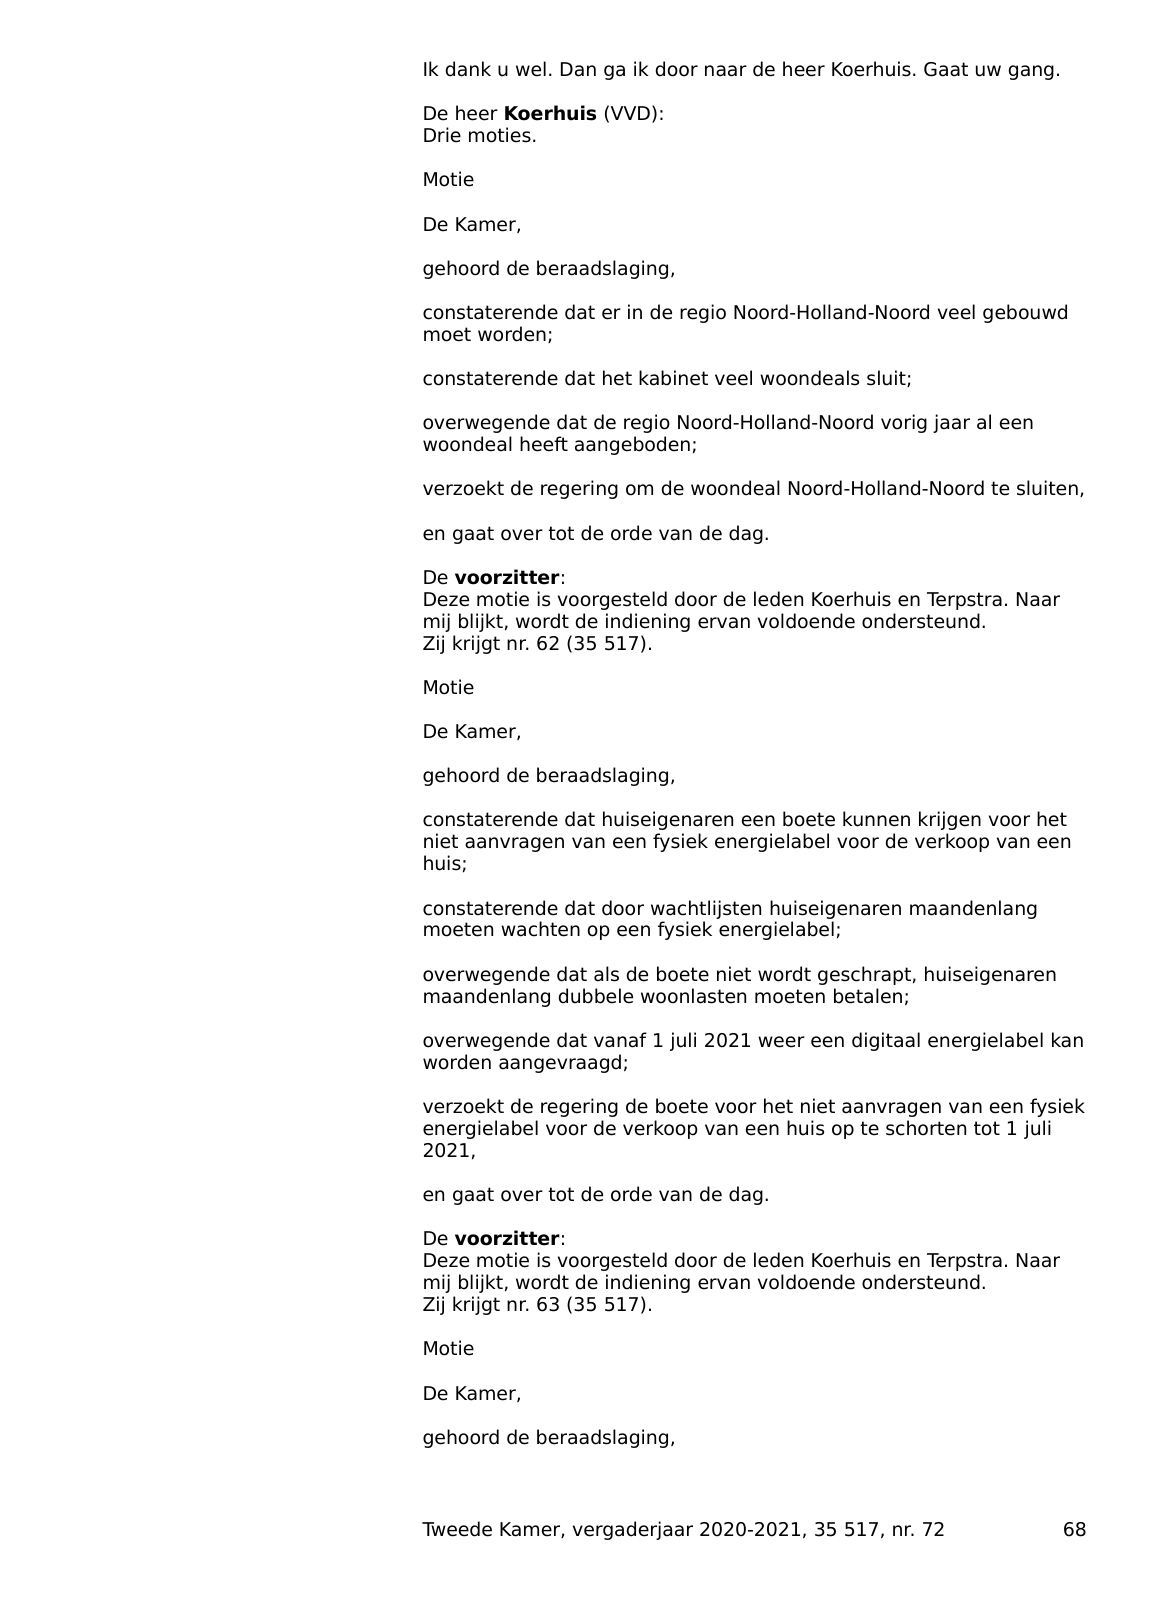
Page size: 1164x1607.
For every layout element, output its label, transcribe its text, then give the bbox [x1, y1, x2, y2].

text De heer Koerhuis (VVD): [422, 103, 1087, 125]
text overwegende dat de regio Noord-Holland-Noord vorig jaar al een woondeal heeft aangeboden; [422, 412, 1087, 456]
text overwegende dat als de boete niet wordt geschrapt, huiseigenaren maandenlang dubbele woonlasten moeten betalen; [422, 963, 1087, 1007]
text constaterende dat er in de regio Noord-Holland-Noord veel gebouwd moet worden; [422, 302, 1087, 346]
text De Kamer, [422, 213, 1087, 236]
text verzoekt de regering de boete voor het niet aanvragen van een fysiek energielabel voor de verkoop van een huis op te schorten tot 1 juli 2021, [422, 1096, 1087, 1162]
text De voorzitter: [422, 1228, 1087, 1250]
text constaterende dat huiseigenaren een boete kunnen krijgen voor het niet aanvragen van een fysiek energielabel voor de verkoop van een huis; [422, 809, 1087, 875]
text en gaat over tot de orde van de dag. [422, 1184, 1087, 1206]
text Deze motie is voorgesteld door de leden Koerhuis en Terpstra. Naar mij blijkt, wordt de indiening ervan voldoende ondersteund. [422, 589, 1087, 633]
text gehoord de beraadslaging, [422, 765, 1087, 787]
text constaterende dat het kabinet veel woondeals sluit; [422, 368, 1087, 390]
text constaterende dat door wachtlijsten huiseigenaren maandenlang moeten wachten op een fysiek energielabel; [422, 897, 1087, 941]
text Ik dank u wel. Dan ga ik door naar de heer Koerhuis. Gaat uw gang. [422, 59, 1087, 81]
text Zij krijgt nr. 63 (35 517). [422, 1294, 1087, 1316]
text Drie moties. [422, 125, 1087, 147]
text De Kamer, [422, 721, 1087, 743]
text De Kamer, [422, 1382, 1087, 1404]
text Motie [422, 169, 1087, 191]
text gehoord de beraadslaging, [422, 1427, 1087, 1448]
text Motie [422, 677, 1087, 699]
text overwegende dat vanaf 1 juli 2021 weer een digitaal energielabel kan worden aangevraagd; [422, 1030, 1087, 1074]
text en gaat over tot de orde van de dag. [422, 522, 1087, 544]
text Deze motie is voorgesteld door de leden Koerhuis en Terpstra. Naar mij blijkt, wordt de indiening ervan voldoende ondersteund. [422, 1250, 1087, 1294]
text verzoekt de regering om de woondeal Noord-Holland-Noord te sluiten, [422, 478, 1087, 500]
text De voorzitter: [422, 567, 1087, 589]
text Zij krijgt nr. 62 (35 517). [422, 633, 1087, 654]
text gehoord de beraadslaging, [422, 258, 1087, 280]
text Motie [422, 1338, 1087, 1360]
